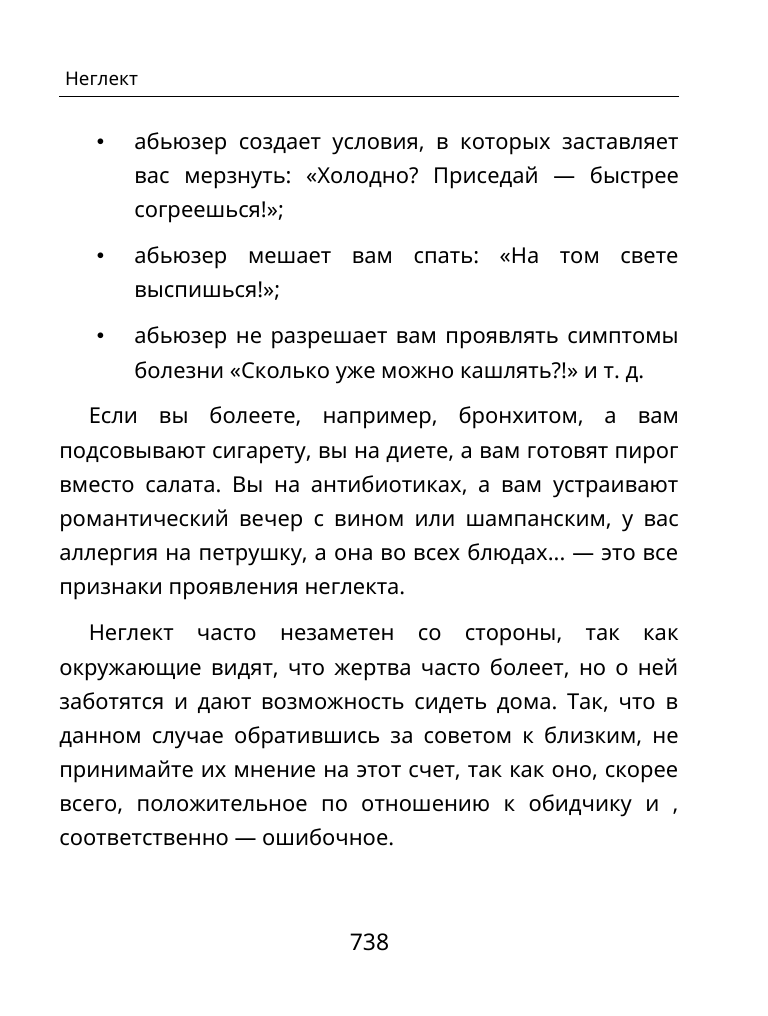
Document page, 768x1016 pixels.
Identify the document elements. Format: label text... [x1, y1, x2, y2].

list абьюзер не разрешает вам проявлять симптомы болезни «Сколько уже можно кашлять?!» и т. д. [97, 320, 679, 384]
list абьюзер создает условия, в которых заставляет вас мерзнуть: «Холодно? Приседай — быстрее согреешься!»; [97, 126, 679, 224]
text Если вы болеете, например, бронхитом, а вам подсовывают сигарету, вы на диете, а вам готовят пирог вместо салата. Вы на антибиотиках, а вам устраивают романтический вечер с вином или шампанским, у вас аллергия на петрушку, а она во всех блюдах... — это все признаки проявления неглекта. [59, 401, 679, 601]
list абьюзер мешает вам спать: «На том свете выспишься!»; [97, 240, 679, 304]
text Неглект часто незаметен со стороны, так как окружающие видят, что жертва часто болеет, но о ней заботятся и дают возможность сидеть дома. Так, что в данном случае обратившись за советом к близким, не принимайте их мнение на этот счет, так как оно, скорее всего, положительное по отношению к обидчику и , соответственно — ошибочное. [59, 617, 679, 852]
